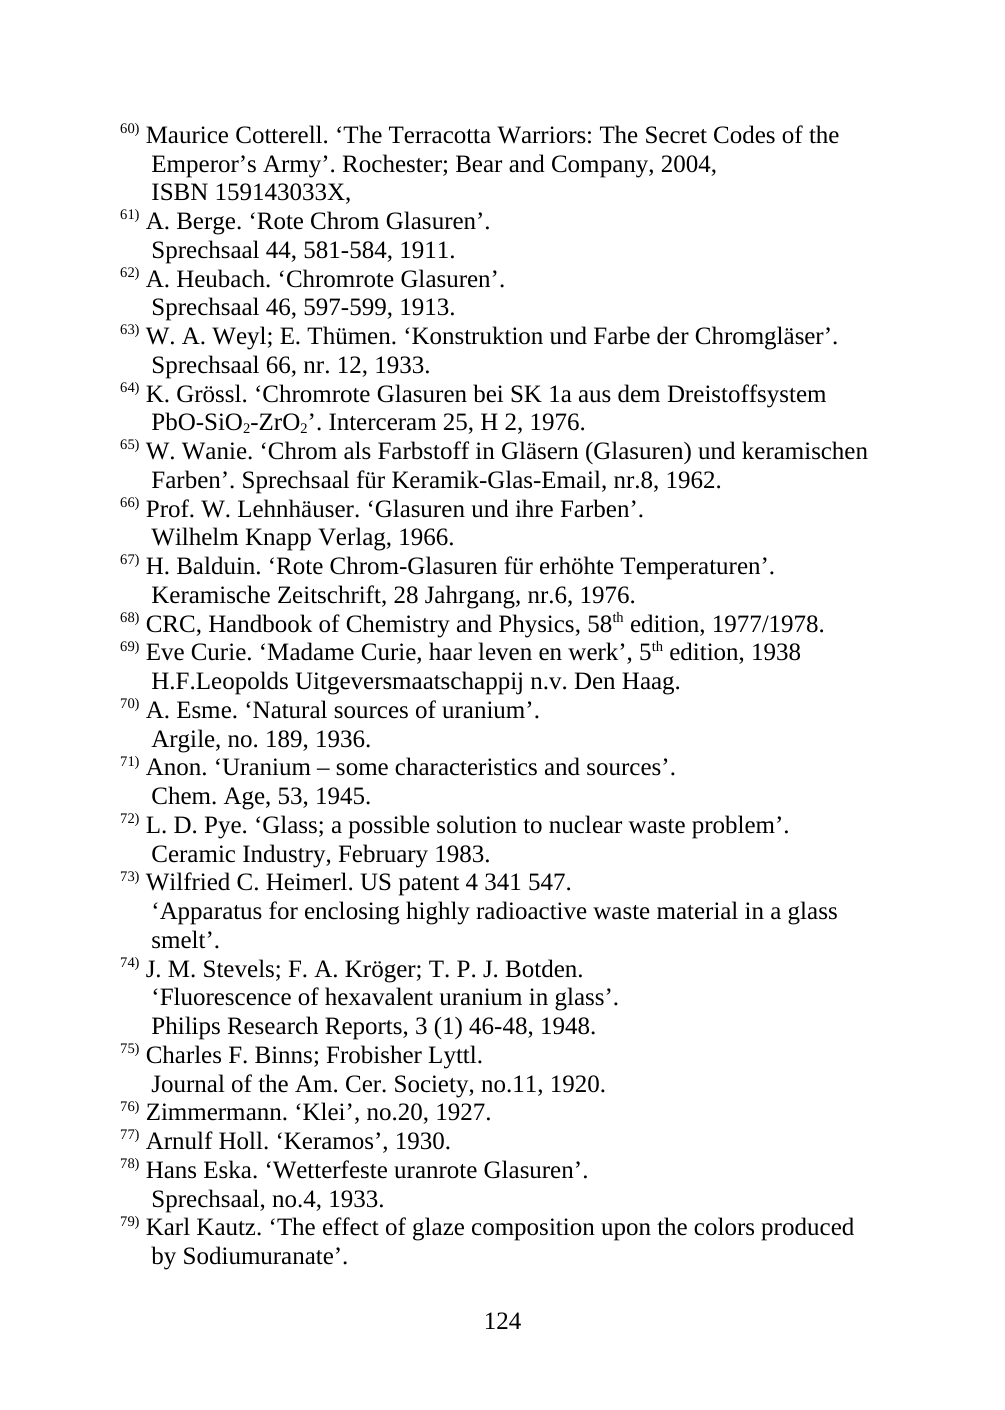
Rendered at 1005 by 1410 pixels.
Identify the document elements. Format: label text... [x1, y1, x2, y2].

text 77) Arnulf Holl. ‘Keramos’, 1930. [120, 1126, 885, 1155]
text 64) K. Grössl. ‘Chromrote Glasuren bei SK 1a aus dem Dreistoffsystem [120, 379, 885, 407]
text H.F.Leopolds Uitgeversmaatschappij n.v. Den Haag. [120, 666, 885, 695]
text Argile, no. 189, 1936. [120, 724, 885, 752]
text Journal of the Am. Cer. Society, no.11, 1920. [120, 1069, 885, 1097]
text 60) Maurice Cotterell. ‘The Terracotta Warriors: The Secret Codes of the [120, 120, 885, 149]
text 65) W. Wanie. ‘Chrom als Farbstoff in Gläsern (Glasuren) und keramischen [120, 436, 885, 465]
text Sprechsaal, no.4, 1933. [120, 1184, 885, 1212]
text Sprechsaal 44, 581-584, 1911. [120, 235, 885, 264]
text 69) Eve Curie. ‘Madame Curie, haar leven en werk’, 5th edition, 1938 [120, 637, 885, 666]
text 70) A. Esme. ‘Natural sources of uranium’. [120, 695, 885, 724]
text 61) A. Berge. ‘Rote Chrom Glasuren’. [120, 206, 885, 235]
text ‘Fluorescence of hexavalent uranium in glass’. [120, 982, 885, 1011]
text 76) Zimmermann. ‘Klei’, no.20, 1927. [120, 1097, 885, 1126]
text ISBN 159143033X, [120, 177, 885, 206]
text 75) Charles F. Binns; Frobisher Lyttl. [120, 1040, 885, 1069]
text 79) Karl Kautz. ‘The effect of glaze composition upon the colors produced [120, 1212, 885, 1241]
text 74) J. M. Stevels; F. A. Kröger; T. P. J. Botden. [120, 954, 885, 982]
text smelt’. [120, 925, 885, 954]
text Philips Research Reports, 3 (1) 46-48, 1948. [120, 1011, 885, 1040]
text 78) Hans Eska. ‘Wetterfeste uranrote Glasuren’. [120, 1155, 885, 1184]
text Wilhelm Knapp Verlag, 1966. [120, 522, 885, 551]
text Chem. Age, 53, 1945. [120, 781, 885, 810]
text Ceramic Industry, February 1983. [120, 839, 885, 867]
text Farben’. Sprechsaal für Keramik-Glas-Email, nr.8, 1962. [120, 465, 885, 494]
text 67) H. Balduin. ‘Rote Chrom-Glasuren für erhöhte Temperaturen’. [120, 551, 885, 580]
text 72) L. D. Pye. ‘Glass; a possible solution to nuclear waste problem’. [120, 810, 885, 839]
text Keramische Zeitschrift, 28 Jahrgang, nr.6, 1976. [120, 580, 885, 609]
text Sprechsaal 46, 597-599, 1913. [120, 292, 885, 321]
text 71) Anon. ‘Uranium – some characteristics and sources’. [120, 752, 885, 781]
text ‘Apparatus for enclosing highly radioactive waste material in a glass [120, 896, 885, 925]
text 73) Wilfried C. Heimerl. US patent 4 341 547. [120, 867, 885, 896]
text Emperor’s Army’. Rochester; Bear and Company, 2004, [120, 149, 885, 177]
text 66) Prof. W. Lehnhäuser. ‘Glasuren und ihre Farben’. [120, 494, 885, 522]
text 62) A. Heubach. ‘Chromrote Glasuren’. [120, 264, 885, 292]
text PbO-SiO2-ZrO2’. Interceram 25, H 2, 1976. [120, 407, 885, 436]
text 68) CRC, Handbook of Chemistry and Physics, 58th edition, 1977/1978. [120, 609, 885, 637]
text by Sodiumuranate’. [120, 1241, 885, 1270]
text Sprechsaal 66, nr. 12, 1933. [120, 350, 885, 379]
text 63) W. A. Weyl; E. Thümen. ‘Konstruktion und Farbe der Chromgläser’. [120, 321, 885, 350]
